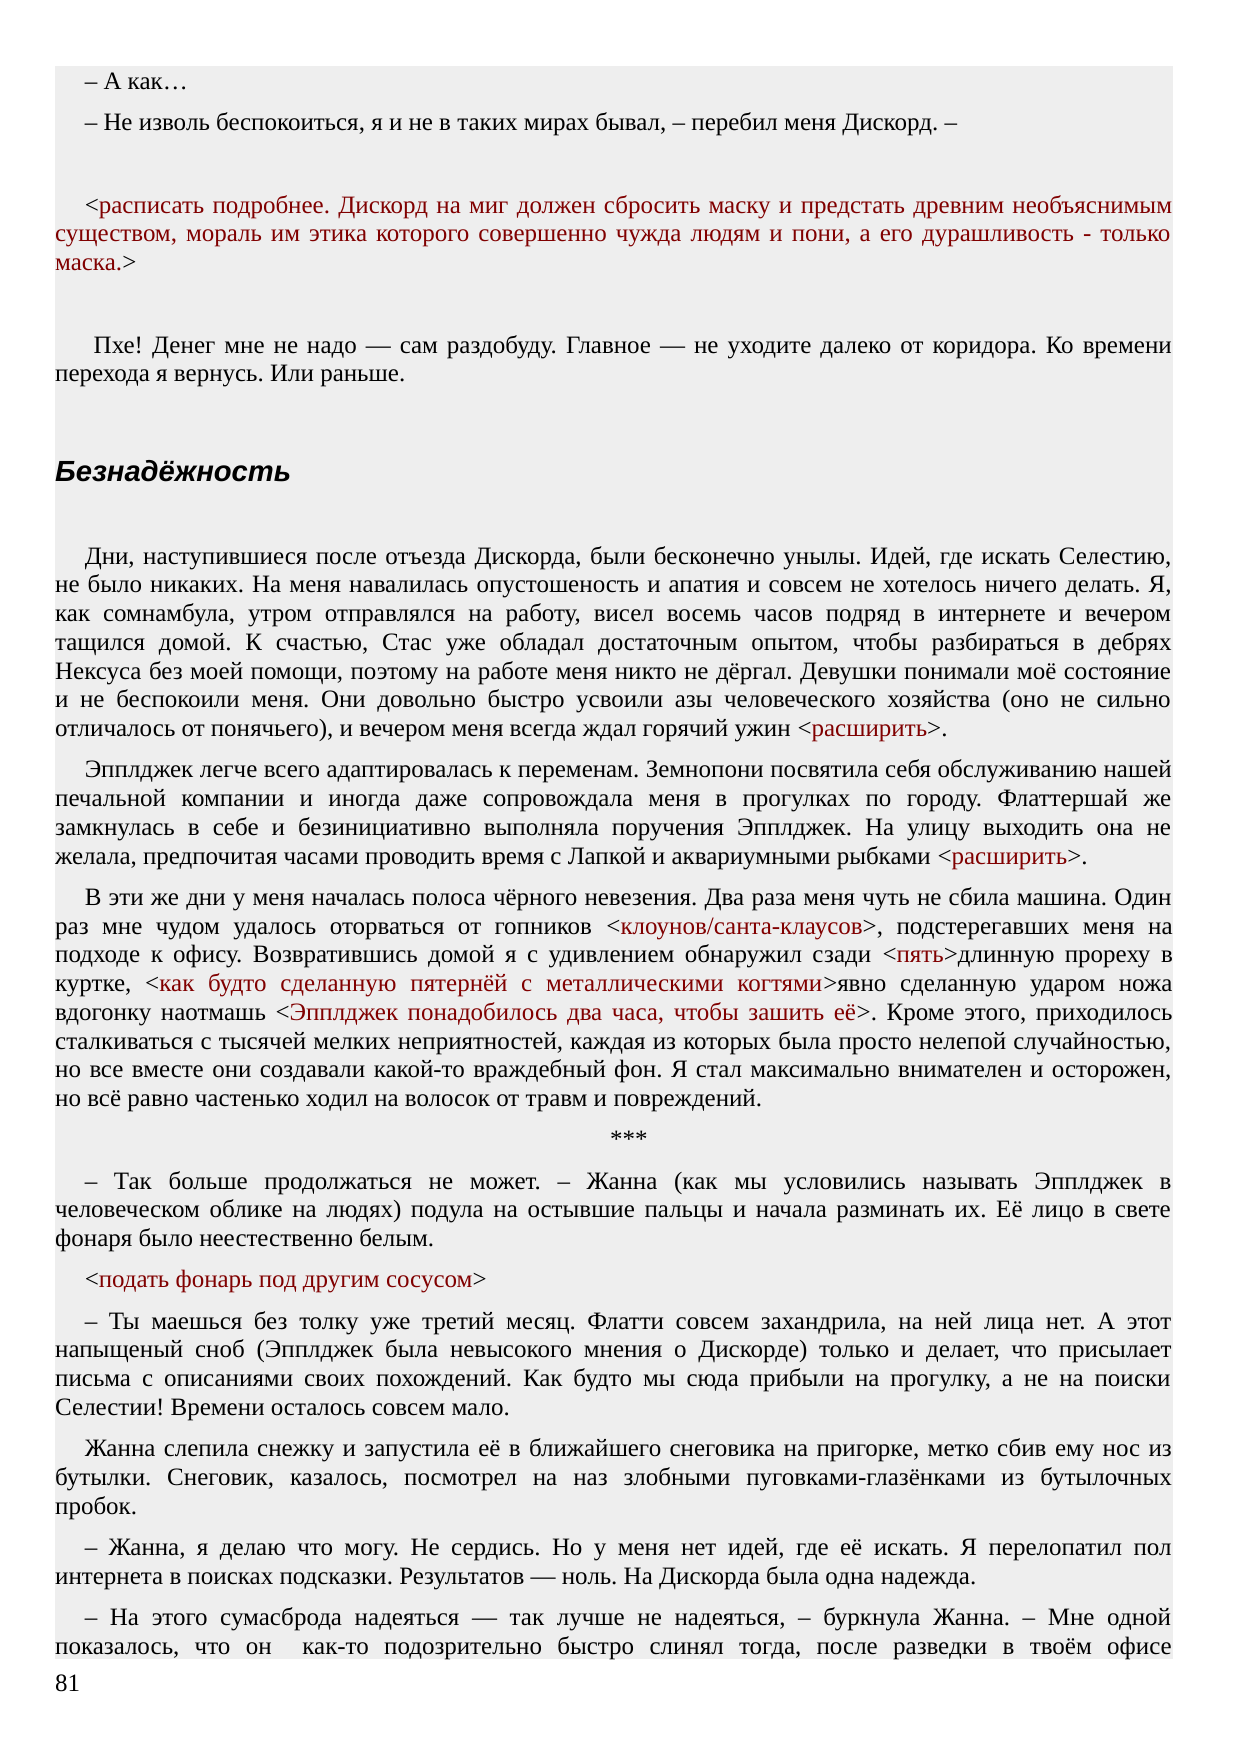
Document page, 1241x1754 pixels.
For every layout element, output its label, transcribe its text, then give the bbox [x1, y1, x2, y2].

text – Так больше продолжаться не может. – Жанна (как мы условились называть Эпплджек в человеческом облике на людях) подула на остывшие пальцы и начала разминать их. Её лицо в свете фонаря было неестественно белым. [55, 1166, 1173, 1252]
text – Ты маешься без толку уже третий месяц. Флатти совсем захандрила, на ней лица нет. А этот напыщеный сноб (Эпплджек была невысокого мнения о Дискорде) только и делает, что присылает письма с описаниями своих похождений. Как будто мы сюда прибыли на прогулку, а не на поиски Селестии! Времени осталось совсем мало. [55, 1306, 1173, 1421]
text – А как… [55, 66, 1173, 95]
text В эти же дни у меня началась полоса чёрного невезения. Два раза меня чуть не сбила машина. Один раз мне чудом удалось оторваться от гопников <клоунов/санта-клаусов>, подстерегавших меня на подходе к офису. Возвратившись домой я с удивлением обнаружил сзади <пять>длинную прореху в куртке, <как будто сделанную пятернёй с металлическими когтями>явно сделанную ударом ножа вдогонку наотмашь <Эпплджек понадобилось два часа, чтобы зашить её>. Кроме этого, приходилось сталкиваться с тысячей мелких неприятностей, каждая из которых была просто нелепой случайностью, но все вместе они создавали какой-то враждебный фон. Я стал максимально внимателен и осторожен, но всё равно частенько ходил на волосок от травм и повреждений. [55, 882, 1173, 1112]
text Дни, наступившиеся после отъезда Дискорда, были бесконечно унылы. Идей, где искать Селестию, не было никаких. На меня навалилась опустошеность и апатия и совсем не хотелось ничего делать. Я, как сомнамбула, утром отправлялся на работу, висел восемь часов подряд в интернете и вечером тащился домой. К счастью, Стас уже обладал достаточным опытом, чтобы разбираться в дебрях Нексуса без моей помощи, поэтому на работе меня никто не дёргал. Девушки понимали моё состояние и не беспокоили меня. Они довольно быстро усвоили азы человеческого хозяйства (оно не сильно отличалось от понячьего), и вечером меня всегда ждал горячий ужин <расширить>. [55, 541, 1173, 742]
text Пхе! Денег мне не надо — сам раздобуду. Главное — не уходите далеко от коридора. Ко времени перехода я вернусь. Или раньше. [55, 330, 1173, 387]
text <подать фонарь под другим сосусом> [55, 1264, 1173, 1293]
text – На этого сумасброда надеяться — так лучше не надеяться, – буркнула Жанна. – Мне одной показалось, что он как-то подозрительно быстро слинял тогда, после разведки в твоём офисе [55, 1602, 1173, 1659]
text Жанна слепила снежку и запустила её в ближайшего снеговика на пригорке, метко сбив ему нос из бутылки. Снеговик, казалось, посмотрел на наз злобными пуговками-глазёнками из бутылочных пробок. [55, 1433, 1173, 1519]
text – Не изволь беспокоиться, я и не в таких мирах бывал, – перебил меня Дискорд. – [55, 107, 1173, 136]
text – Жанна, я делаю что могу. Не сердись. Но у меня нет идей, где её искать. Я перелопатил пол интернета в поисках подсказки. Результатов — ноль. На Дискорда была одна надежда. [55, 1532, 1173, 1589]
subtitle Безнадёжность [55, 453, 1173, 487]
text <расписать подробнее. Дискорд на миг должен сбросить маску и предстать древним необъяснимым существом, мораль им этика которого совершенно чужда людям и пони, а его дурашливость - только маска.> [55, 190, 1173, 276]
text Эпплджек легче всего адаптировалась к переменам. Земнопони посвятила себя обслуживанию нашей печальной компании и иногда даже сопровождала меня в прогулках по городу. Флаттершай же замкнулась в себе и безинициативно выполняла поручения Эпплджек. На улицу выходить она не желала, предпочитая часами проводить время с Лапкой и аквариумными рыбками <расширить>. [55, 754, 1173, 869]
text *** [55, 1124, 1173, 1153]
